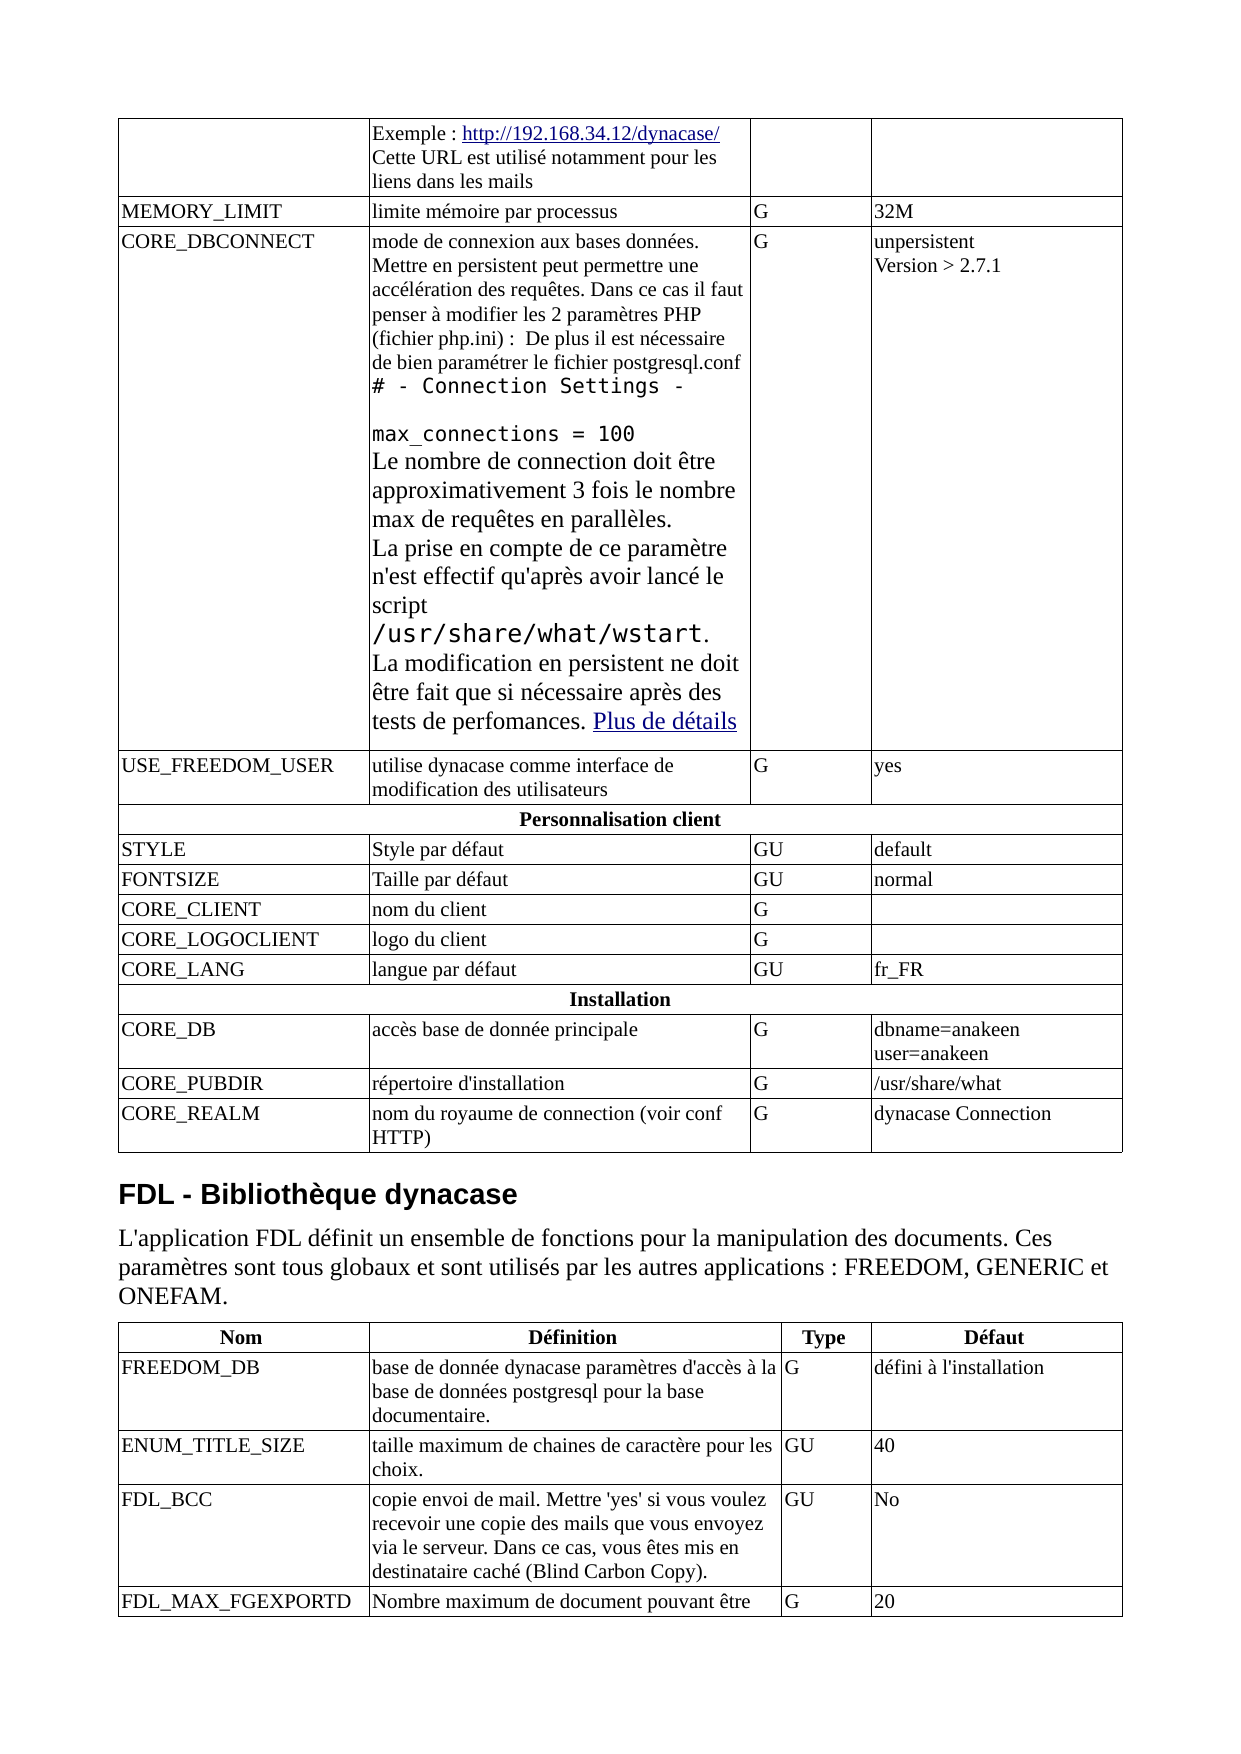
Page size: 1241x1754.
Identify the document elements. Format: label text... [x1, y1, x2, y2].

table_cell GU [751, 865, 871, 894]
table_cell CORE_DBCONNECT [119, 227, 369, 750]
table_cell ENUM_TITLE_SIZE [119, 1431, 369, 1484]
table_cell limite mémoire par processus [370, 197, 750, 226]
table_cell langue par défaut [370, 955, 750, 984]
table_header Type [782, 1323, 871, 1352]
table_cell G [751, 1069, 871, 1098]
table_cell FREEDOM_DB [119, 1353, 369, 1430]
text L'application FDL définit un ensemble de fonctions pour la manipulation des documents. Ces paramètres sont tous globaux et sont utilisés par les autres applications : FREEDOM, GENERIC et ONEFAM. [118, 1223, 1122, 1309]
table_cell CORE_LOGOCLIENT [119, 925, 369, 954]
table_cell Installation [119, 985, 1122, 1014]
table_cell CORE_DB [119, 1015, 369, 1068]
table_cell utilise dynacase comme interface de modification des utilisateurs [370, 751, 750, 804]
table_cell défini à l'installation [872, 1353, 1122, 1430]
table_cell dynacase Connection [872, 1099, 1122, 1152]
table_cell [872, 925, 1122, 954]
table_cell GU [751, 835, 871, 864]
table_header Définition [370, 1323, 781, 1352]
table_cell CORE_PUBDIR [119, 1069, 369, 1098]
table_cell fr_FR [872, 955, 1122, 984]
table_cell 20 [872, 1587, 1122, 1616]
table_cell FONTSIZE [119, 865, 369, 894]
table_cell [872, 119, 1122, 196]
table_cell mode de connexion aux bases données. Mettre en persistent peut permettre une accélération des requêtes. Dans ce cas il faut penser à modifier les 2 paramètres PHP (fichier php.ini) : De plus il est nécessaire de bien paramétrer le fichier postgresql.conf # - Connection Settings - max_connections = 100 Le nombre de connection doit être approximativement 3 fois le nombre max de requêtes en parallèles. La prise en compte de ce paramètre n'est effectif qu'après avoir lancé le script /usr/share/what/wstart. La modification en persistent ne doit être fait que si nécessaire après des tests de perfomances. Plus de détails [370, 227, 750, 750]
table_cell Taille par défaut [370, 865, 750, 894]
table_cell default [872, 835, 1122, 864]
table_cell No [872, 1485, 1122, 1586]
table_cell FDL_BCC [119, 1485, 369, 1586]
table_cell unpersistent Version > 2.7.1 [872, 227, 1122, 750]
table_cell Style par défaut [370, 835, 750, 864]
table_cell Personnalisation client [119, 805, 1122, 834]
table_cell [872, 895, 1122, 924]
table_cell G [751, 197, 871, 226]
table_cell G [751, 1099, 871, 1152]
table_cell CORE_CLIENT [119, 895, 369, 924]
table_header Défaut [872, 1323, 1122, 1352]
table_cell STYLE [119, 835, 369, 864]
table_cell G [751, 895, 871, 924]
table_cell répertoire d'installation [370, 1069, 750, 1098]
table_cell CORE_LANG [119, 955, 369, 984]
table_cell base de donnée dynacase paramètres d'accès à la base de données postgresql pour la base documentaire. [370, 1353, 781, 1430]
table_cell CORE_REALM [119, 1099, 369, 1152]
table_cell logo du client [370, 925, 750, 954]
table_cell Exemple : http://192.168.34.12/dynacase/ Cette URL est utilisé notamment pour les liens dans les mails [370, 119, 750, 196]
table_cell nom du client [370, 895, 750, 924]
table_cell USE_FREEDOM_USER [119, 751, 369, 804]
table_cell yes [872, 751, 1122, 804]
table_cell GU [782, 1485, 871, 1586]
table_cell GU [751, 955, 871, 984]
table_cell taille maximum de chaines de caractère pour les choix. [370, 1431, 781, 1484]
table_cell FDL_MAX_FGEXPORTD [119, 1587, 369, 1616]
table_cell MEMORY_LIMIT [119, 197, 369, 226]
table_cell [119, 119, 369, 196]
table_cell dbname=anakeen user=anakeen [872, 1015, 1122, 1068]
table_cell G [751, 751, 871, 804]
table_cell normal [872, 865, 1122, 894]
table_cell 40 [872, 1431, 1122, 1484]
table_cell G [751, 1015, 871, 1068]
subtitle FDL - Bibliothèque dynacase [118, 1177, 1122, 1211]
table_cell 32M [872, 197, 1122, 226]
table_cell G [782, 1587, 871, 1616]
table_cell G [782, 1353, 871, 1430]
table_cell G [751, 227, 871, 750]
table_cell nom du royaume de connection (voir conf HTTP) [370, 1099, 750, 1152]
table_cell [751, 119, 871, 196]
table_cell GU [782, 1431, 871, 1484]
table_cell Nombre maximum de document pouvant être [370, 1587, 781, 1616]
table_cell /usr/share/what [872, 1069, 1122, 1098]
table_cell accès base de donnée principale [370, 1015, 750, 1068]
table_header Nom [119, 1323, 369, 1352]
table_cell G [751, 925, 871, 954]
table_cell copie envoi de mail. Mettre 'yes' si vous voulez recevoir une copie des mails que vous envoyez via le serveur. Dans ce cas, vous êtes mis en destinataire caché (Blind Carbon Copy). [370, 1485, 781, 1586]
